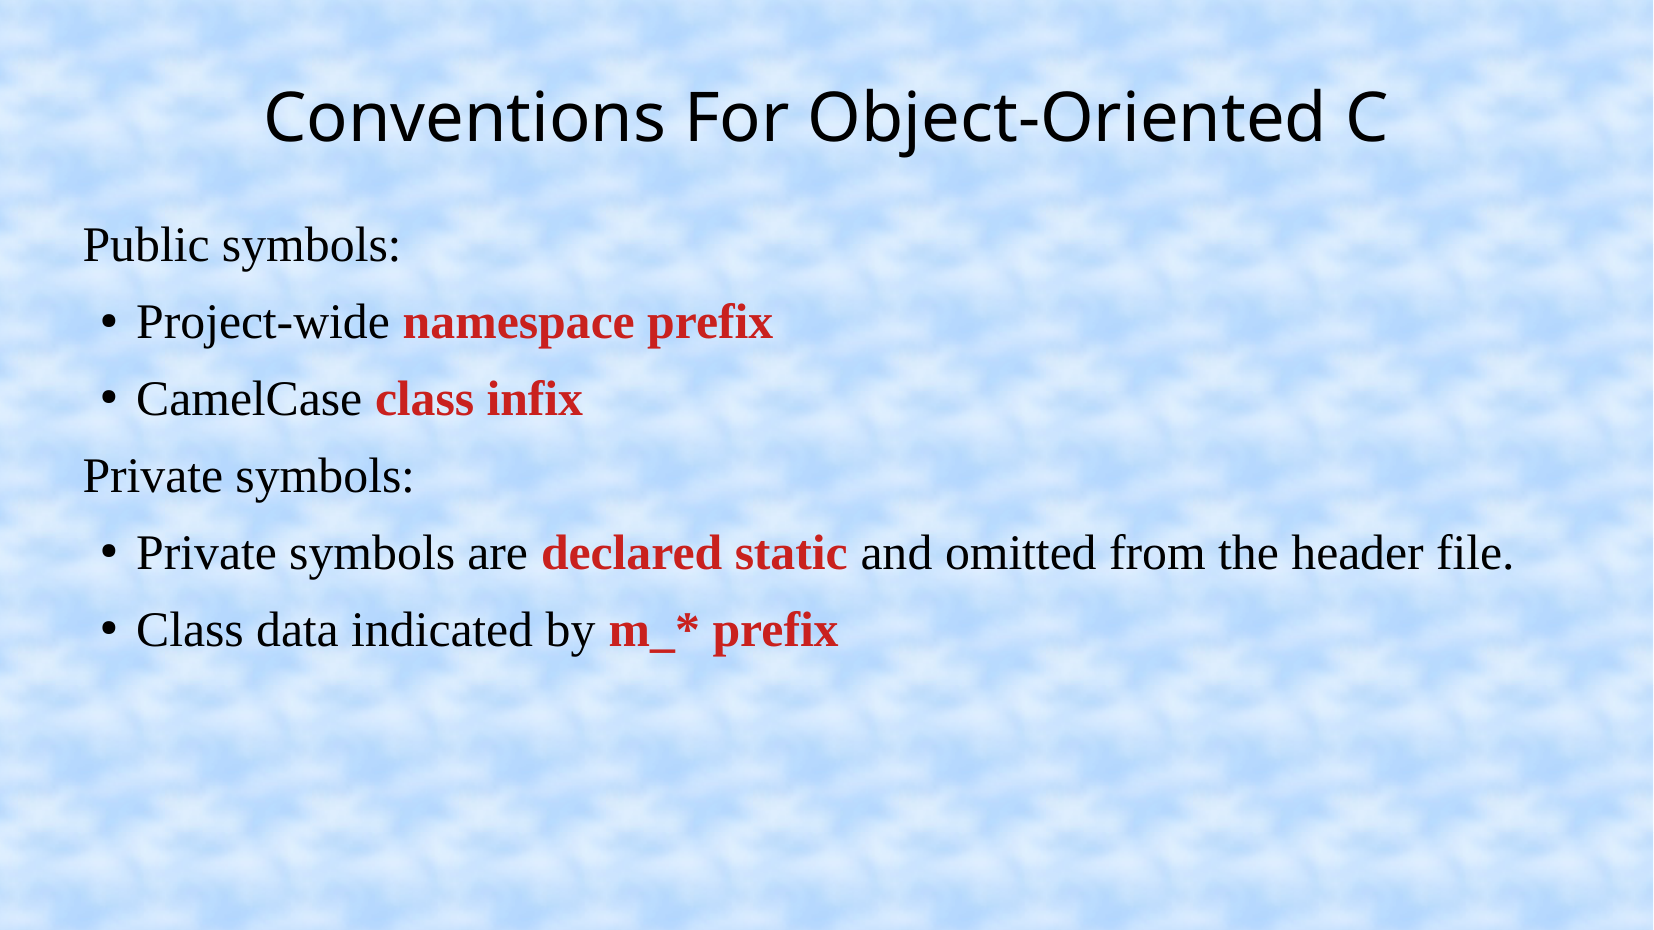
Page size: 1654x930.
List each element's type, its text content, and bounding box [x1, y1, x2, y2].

list Public symbols: Project-wide namespace prefix CamelCase class infix Private symbols: Private symbols are declared static and omitted from the header file. Class data indicated by m_* prefix [82, 217, 1571, 841]
picture [0, 0, 1654, 930]
title Conventions For Object-Oriented C [82, 36, 1571, 193]
